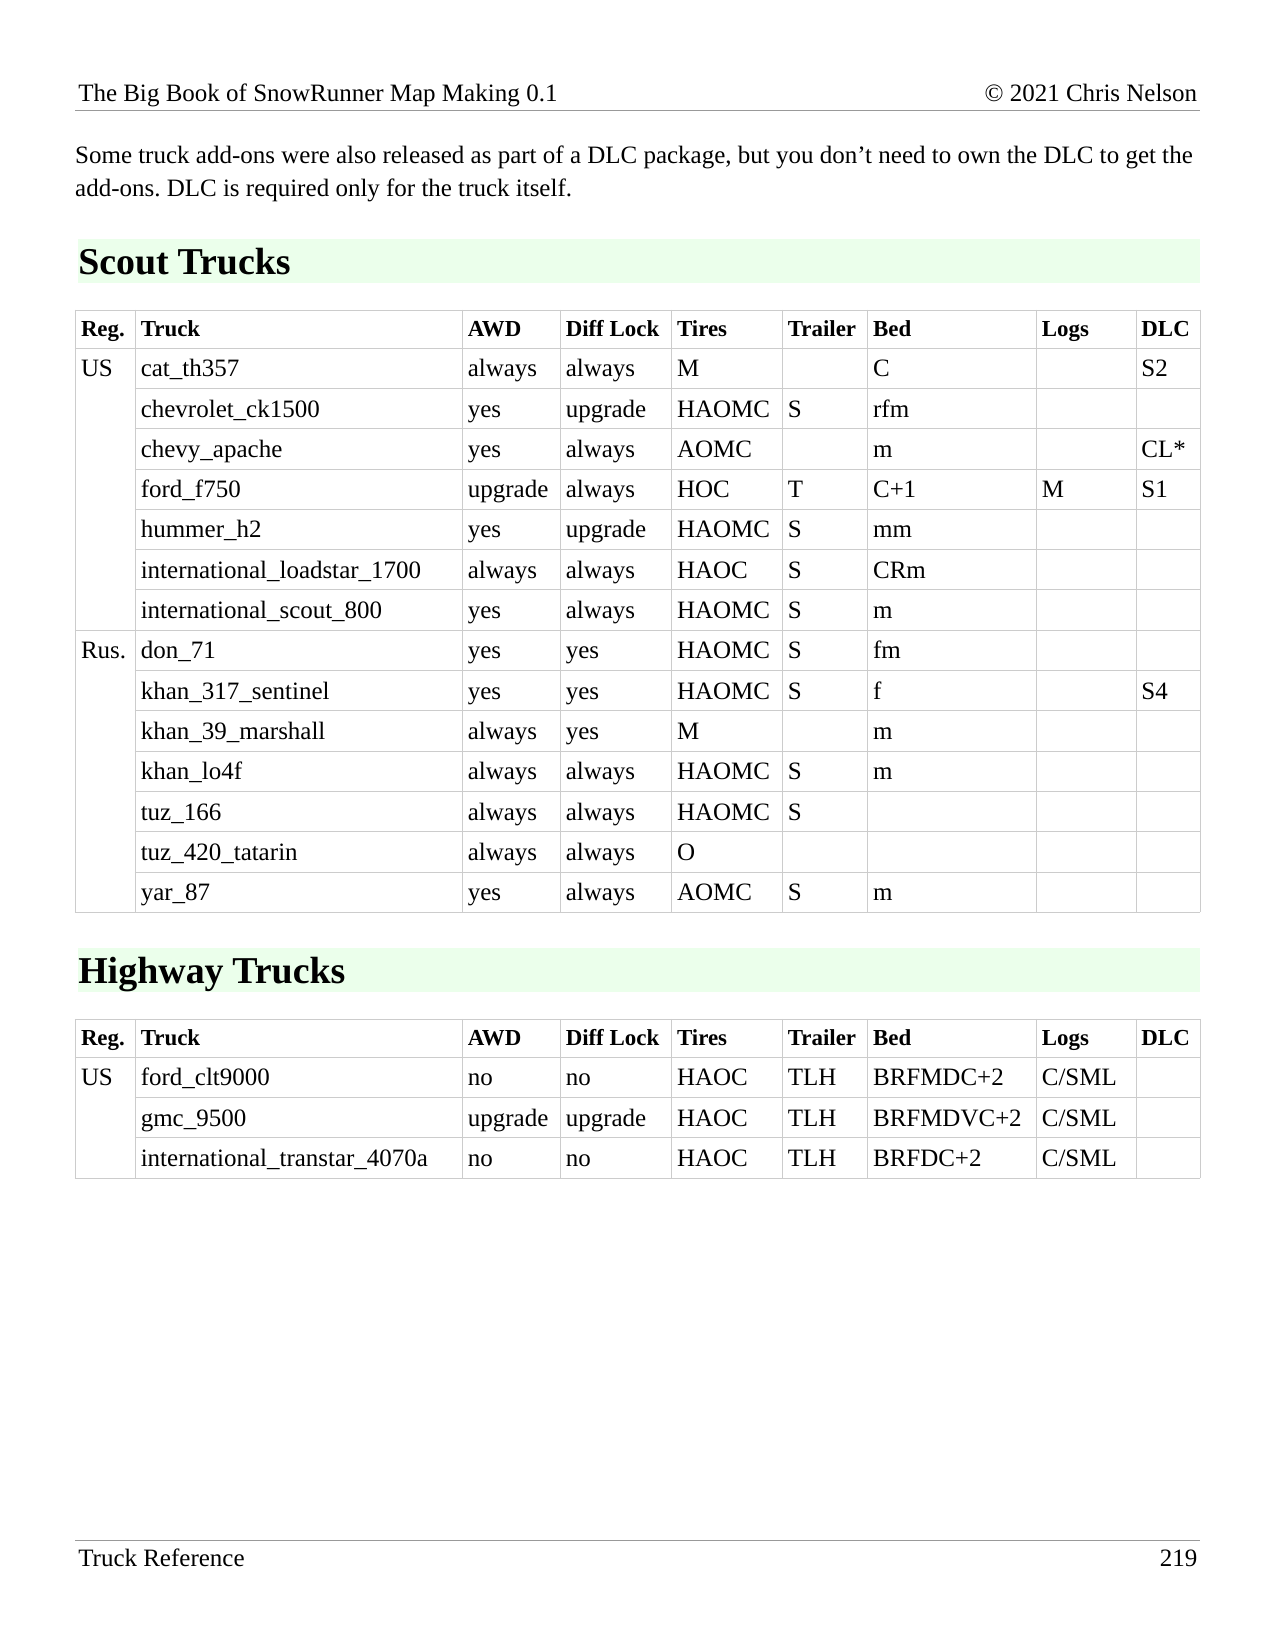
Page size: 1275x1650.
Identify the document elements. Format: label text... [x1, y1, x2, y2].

table_cell HAOMC [672, 792, 782, 831]
table_cell always [561, 429, 671, 468]
table_cell O [672, 832, 782, 872]
table_cell [1037, 429, 1136, 468]
table_header Reg. [76, 311, 135, 347]
table_cell [76, 589, 135, 630]
table_cell always [463, 832, 560, 872]
table_cell TLH [783, 1138, 867, 1177]
table_cell m [868, 429, 1036, 468]
table_cell khan_lo4f [136, 752, 462, 791]
table_cell ford_clt9000 [136, 1058, 462, 1097]
table_cell [1037, 550, 1136, 589]
table_cell [76, 428, 135, 468]
table_cell C/SML [1037, 1138, 1136, 1177]
table_cell [1137, 792, 1200, 831]
table_cell yes [463, 510, 560, 549]
table_cell [783, 429, 867, 468]
table_cell [868, 792, 1036, 831]
table_cell tuz_166 [136, 792, 462, 831]
table_cell [1037, 792, 1136, 831]
table_cell BRFDC+2 [868, 1138, 1036, 1177]
table_cell yar_87 [136, 873, 462, 912]
table_cell [1137, 389, 1200, 428]
table_cell [76, 549, 135, 589]
table_header AWD [463, 1020, 560, 1057]
table_cell S [783, 550, 867, 589]
table_cell S [783, 631, 867, 670]
table_cell no [561, 1138, 671, 1177]
table_cell [76, 872, 135, 912]
table_cell yes [463, 590, 560, 630]
table_cell always [561, 590, 671, 630]
table_cell always [561, 349, 671, 388]
table_cell ford_f750 [136, 470, 462, 509]
table_cell f [868, 671, 1036, 710]
table_cell [1037, 389, 1136, 428]
table_cell [1137, 1138, 1200, 1177]
table_cell TLH [783, 1058, 867, 1097]
table_cell S2 [1137, 349, 1200, 388]
table_cell BRFMDC+2 [868, 1058, 1036, 1097]
table_cell S [783, 792, 867, 831]
table_cell HAOC [672, 1098, 782, 1137]
table_header DLC [1137, 311, 1200, 347]
table_cell CRm [868, 550, 1036, 589]
table_cell [76, 831, 135, 872]
table_header Diff Lock [561, 1020, 671, 1057]
table_cell yes [561, 711, 671, 751]
table_cell HAOMC [672, 510, 782, 549]
table_cell AOMC [672, 429, 782, 468]
table_header Bed [868, 1020, 1036, 1057]
table_header Tires [672, 311, 782, 347]
table_cell C [868, 349, 1036, 388]
table_header Logs [1037, 1020, 1136, 1057]
table_cell [1037, 873, 1136, 912]
table_cell always [561, 792, 671, 831]
table_cell no [463, 1138, 560, 1177]
table_cell HAOMC [672, 590, 782, 630]
table_cell khan_317_sentinel [136, 671, 462, 710]
table_cell US [76, 349, 135, 388]
table_cell S [783, 389, 867, 428]
table_header Diff Lock [561, 311, 671, 347]
table_cell HAOMC [672, 752, 782, 791]
table_cell [1037, 349, 1136, 388]
table_header Bed [868, 311, 1036, 347]
table_cell [1137, 752, 1200, 791]
subtitle Scout Trucks [78, 239, 1200, 283]
table_cell [1037, 590, 1136, 630]
table_cell S [783, 873, 867, 912]
table_cell HAOMC [672, 671, 782, 710]
table_cell upgrade [561, 1098, 671, 1137]
table_cell always [561, 873, 671, 912]
table_header Logs [1037, 311, 1136, 347]
table_cell S [783, 510, 867, 549]
table_cell [76, 1097, 135, 1137]
table_cell [76, 710, 135, 751]
table_cell M [1037, 470, 1136, 509]
table_header DLC [1137, 1020, 1200, 1057]
table_cell [1137, 510, 1200, 549]
table_cell HAOC [672, 550, 782, 589]
table_cell always [561, 470, 671, 509]
table_cell [783, 349, 867, 388]
table_cell don_71 [136, 631, 462, 670]
table_cell always [561, 752, 671, 791]
table_cell HOC [672, 470, 782, 509]
table_cell yes [561, 671, 671, 710]
text Some truck add-ons were also released as part of a DLC package, but you don’t need to own the DLC to get the add-ons. DLC is required only for the truck itself. [75, 140, 1200, 202]
table_cell HAOMC [672, 631, 782, 670]
table_cell [76, 751, 135, 791]
table_cell [1037, 832, 1136, 872]
table_cell [76, 1137, 135, 1177]
table_cell yes [463, 389, 560, 428]
table_header Trailer [783, 311, 867, 347]
table_cell always [463, 752, 560, 791]
table_cell C+1 [868, 470, 1036, 509]
table_header AWD [463, 311, 560, 347]
table_cell m [868, 590, 1036, 630]
table_cell upgrade [463, 470, 560, 509]
table_cell no [561, 1058, 671, 1097]
table_cell tuz_420_tatarin [136, 832, 462, 872]
table_cell gmc_9500 [136, 1098, 462, 1137]
table_cell m [868, 752, 1036, 791]
table_cell [1037, 510, 1136, 549]
table_cell yes [463, 631, 560, 670]
table_cell international_transtar_4070a [136, 1138, 462, 1177]
table_cell [1037, 711, 1136, 751]
table_cell m [868, 711, 1036, 751]
table_cell hummer_h2 [136, 510, 462, 549]
table_cell [783, 711, 867, 751]
table_cell upgrade [561, 389, 671, 428]
table_cell [1137, 590, 1200, 630]
table_cell CL* [1137, 429, 1200, 468]
table_cell upgrade [561, 510, 671, 549]
table_cell always [561, 832, 671, 872]
table_cell [76, 469, 135, 509]
table_cell BRFMDVC+2 [868, 1098, 1036, 1137]
table_cell T [783, 470, 867, 509]
table_cell [1137, 631, 1200, 670]
table_cell S [783, 752, 867, 791]
table_cell yes [463, 873, 560, 912]
table_cell [783, 832, 867, 872]
table_cell international_scout_800 [136, 590, 462, 630]
table_header Truck [136, 311, 462, 347]
table_cell m [868, 873, 1036, 912]
table_cell rfm [868, 389, 1036, 428]
table_cell [76, 791, 135, 831]
table_cell yes [463, 671, 560, 710]
table_cell mm [868, 510, 1036, 549]
table_cell [1137, 550, 1200, 589]
table_cell HAOC [672, 1138, 782, 1177]
table_cell [1137, 873, 1200, 912]
table_cell yes [561, 631, 671, 670]
table_cell S4 [1137, 671, 1200, 710]
table_cell [1037, 631, 1136, 670]
table_cell M [672, 349, 782, 388]
table_cell [1137, 1058, 1200, 1097]
table_header Reg. [76, 1020, 135, 1057]
table_cell international_loadstar_1700 [136, 550, 462, 589]
table_cell always [463, 792, 560, 831]
subtitle Highway Trucks [78, 948, 1200, 992]
table_cell [1137, 1098, 1200, 1137]
table_cell [76, 388, 135, 428]
table_header Tires [672, 1020, 782, 1057]
table_header Trailer [783, 1020, 867, 1057]
table_header Truck [136, 1020, 462, 1057]
table_cell yes [463, 429, 560, 468]
table_cell HAOC [672, 1058, 782, 1097]
table_cell C/SML [1037, 1098, 1136, 1137]
table_cell no [463, 1058, 560, 1097]
table_cell upgrade [463, 1098, 560, 1137]
table_cell TLH [783, 1098, 867, 1137]
table_cell always [463, 550, 560, 589]
table_cell always [561, 550, 671, 589]
table_cell [1037, 752, 1136, 791]
table_cell chevy_apache [136, 429, 462, 468]
table_cell AOMC [672, 873, 782, 912]
table_cell HAOMC [672, 389, 782, 428]
table_cell S [783, 671, 867, 710]
table_cell always [463, 349, 560, 388]
table_cell [76, 509, 135, 549]
table_cell cat_th357 [136, 349, 462, 388]
table_cell C/SML [1037, 1058, 1136, 1097]
table_cell [1037, 671, 1136, 710]
table_cell [1137, 832, 1200, 872]
table_cell chevrolet_ck1500 [136, 389, 462, 428]
table_cell S1 [1137, 470, 1200, 509]
table_cell Rus. [76, 631, 135, 670]
table_cell [1137, 711, 1200, 751]
table_cell fm [868, 631, 1036, 670]
table_cell always [463, 711, 560, 751]
table_cell khan_39_marshall [136, 711, 462, 751]
table_cell M [672, 711, 782, 751]
table_cell [76, 670, 135, 710]
table_cell US [76, 1058, 135, 1097]
table_cell S [783, 590, 867, 630]
table_cell [868, 832, 1036, 872]
